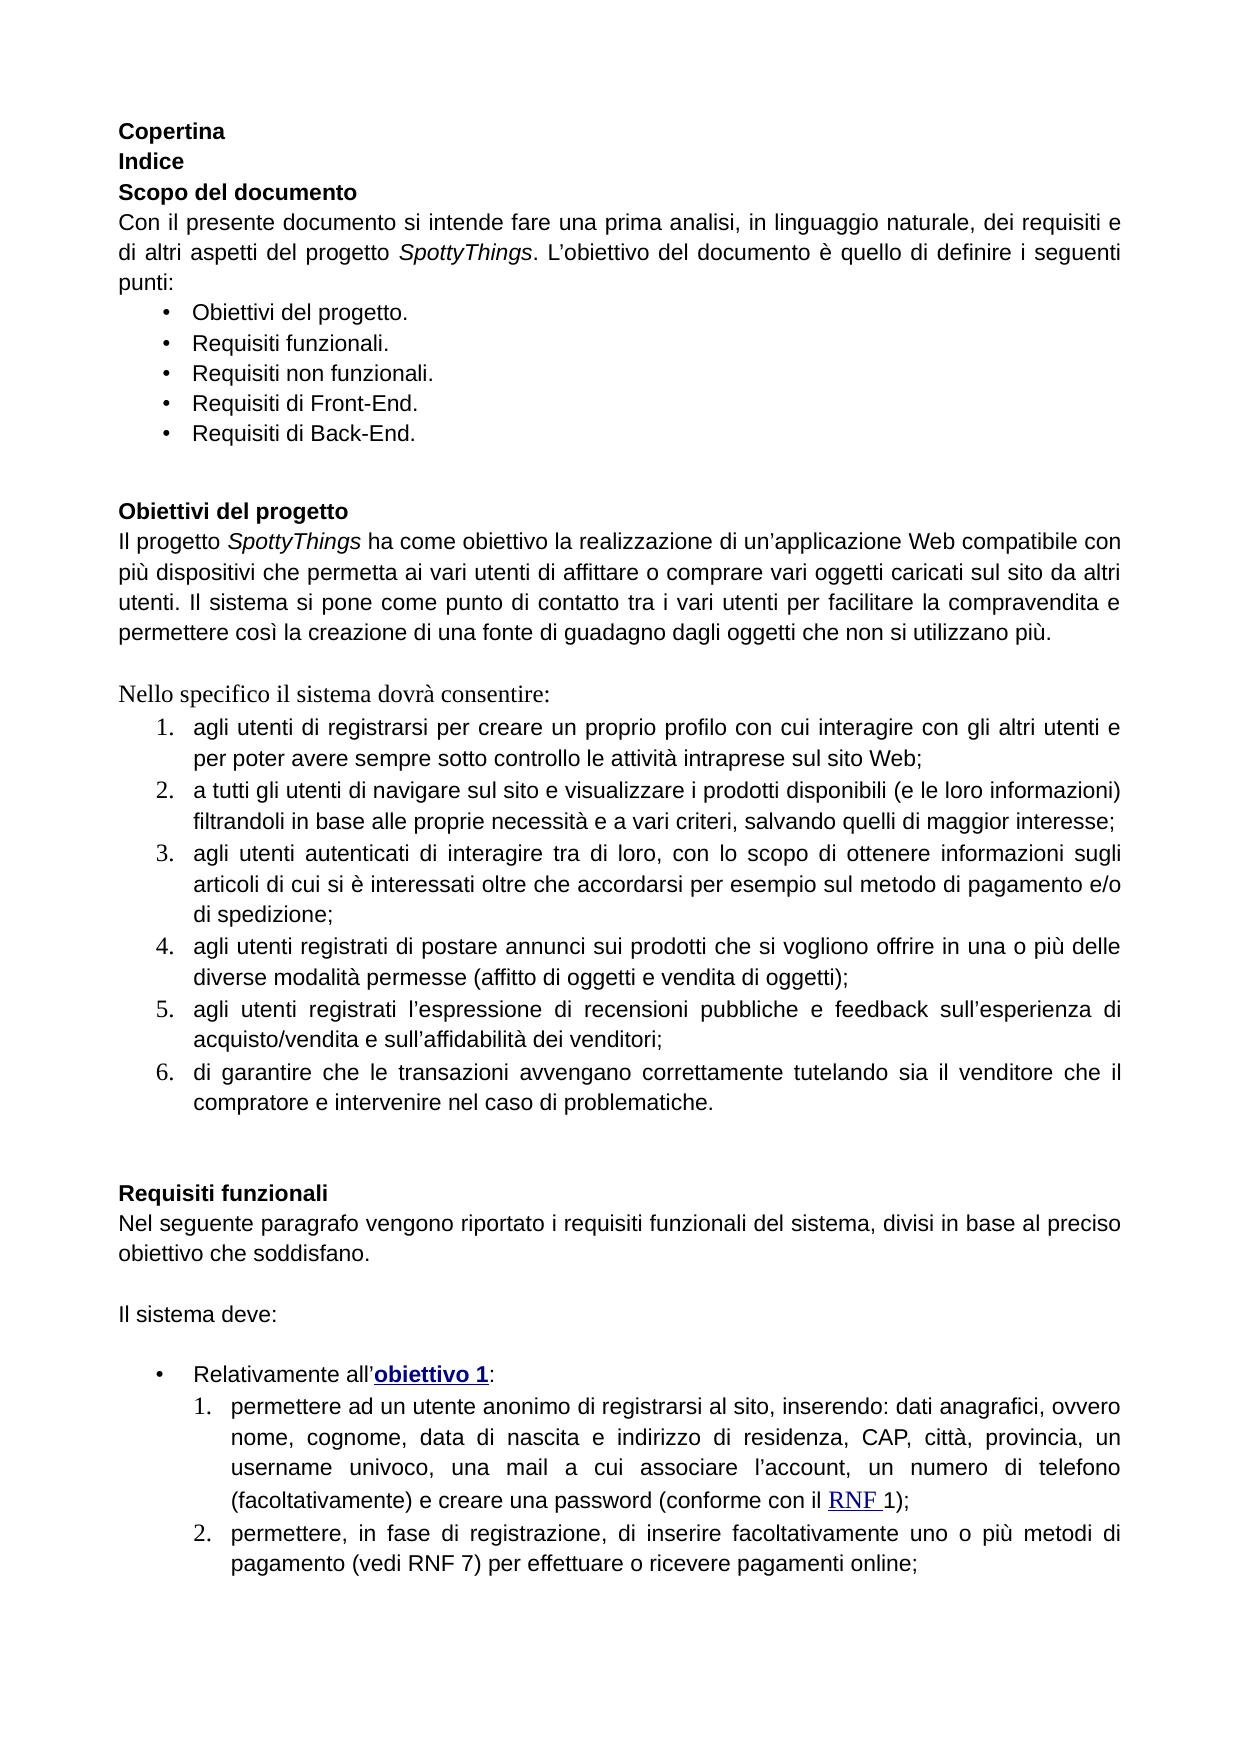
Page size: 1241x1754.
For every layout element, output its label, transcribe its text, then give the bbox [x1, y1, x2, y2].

list agli utenti di registrarsi per creare un proprio profilo con cui interagire con gli altri utenti e per poter avere sempre sotto controllo le attività intraprese sul sito Web; [156, 712, 1122, 771]
list di garantire che le transazioni avvengano correttamente tutelando sia il venditore che il compratore e intervenire nel caso di problematiche. [156, 1057, 1122, 1116]
text Con il presente documento si intende fare una prima analisi, in linguaggio naturale, dei requisiti e di altri aspetti del progetto SpottyThings. L’obiettivo del documento è quello di definire i seguenti punti: [118, 209, 1122, 296]
list Requisiti di Front-End. [162, 390, 1122, 416]
list Relativamente all’obiettivo 1: [156, 1361, 1122, 1387]
text Nel seguente paragrafo vengono riportato i requisiti funzionali del sistema, divisi in base al preciso obiettivo che soddisfano. [118, 1210, 1122, 1267]
list a tutti gli utenti di navigare sul sito e visualizzare i prodotti disponibili (e le loro informazioni) filtrandoli in base alle proprie necessità e a vari criteri, salvando quelli di maggior interesse; [156, 775, 1122, 834]
list Obiettivi del progetto. [162, 299, 1122, 326]
text Indice [118, 148, 1122, 175]
text Obiettivi del progetto [118, 498, 1122, 524]
list agli utenti registrati l’espressione di recensioni pubbliche e feedback sull’esperienza di acquisto/vendita e sull’affidabilità dei venditori; [156, 994, 1122, 1053]
text Il progetto SpottyThings ha come obiettivo la realizzazione di un’applicazione Web compatibile con più dispositivi che permetta ai vari utenti di affittare o comprare vari oggetti caricati sul sito da altri utenti. Il sistema si pone come punto di contatto tra i vari utenti per facilitare la compravendita e permettere così la creazione di una fonte di guadagno dagli oggetti che non si utilizzano più. [118, 528, 1122, 645]
text Il sistema deve: [118, 1301, 1122, 1327]
list permettere, in fase di registrazione, di inserire facoltativamente uno o più metodi di pagamento (vedi RNF 7) per effettuare o ricevere pagamenti online; [193, 1518, 1122, 1577]
text Copertina [118, 118, 1122, 144]
list Requisiti non funzionali. [162, 360, 1122, 386]
list agli utenti autenticati di interagire tra di loro, con lo scopo di ottenere informazioni sugli articoli di cui si è interessati oltre che accordarsi per esempio sul metodo di pagamento e/o di spedizione; [156, 838, 1122, 927]
list Requisiti di Back-End. [162, 420, 1122, 447]
list Requisiti funzionali. [162, 329, 1122, 356]
list agli utenti registrati di postare annunci sui prodotti che si vogliono offrire in una o più delle diverse modalità permesse (affitto di oggetti e vendita di oggetti); [156, 931, 1122, 990]
text Nello specifico il sistema dovrà consentire: [118, 679, 1122, 708]
text Requisiti funzionali [118, 1180, 1122, 1206]
list permettere ad un utente anonimo di registrarsi al sito, inserendo: dati anagrafici, ovvero nome, cognome, data di nascita e indirizzo di residenza, CAP, città, provincia, un username univoco, una mail a cui associare l’account, un numero di telefono (facoltativamente) e creare una password (conforme con il RNF 1); [193, 1391, 1122, 1513]
text Scopo del documento [118, 178, 1122, 205]
